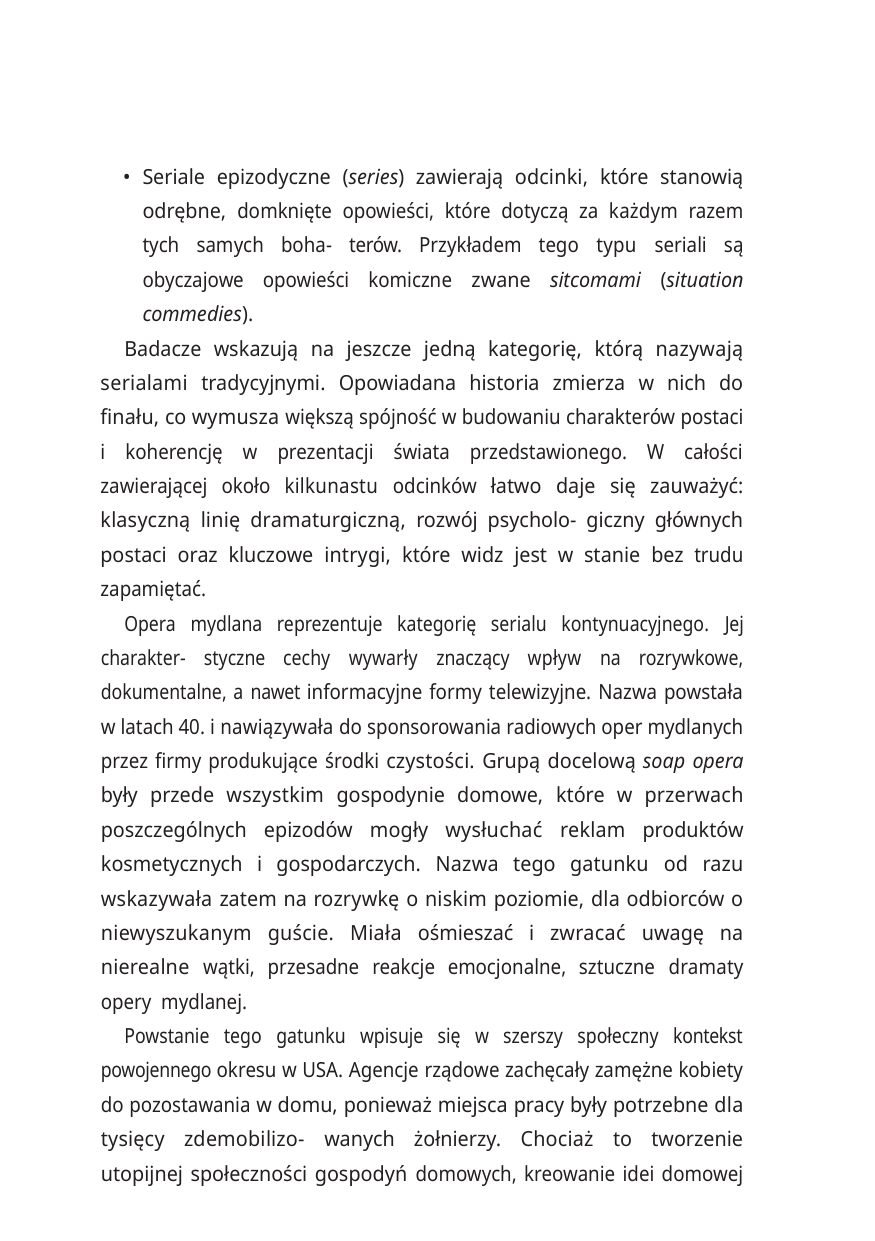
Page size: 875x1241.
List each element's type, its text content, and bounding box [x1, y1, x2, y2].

list Seriale epizodyczne (series) zawierają odcinki, które stanowią odrębne, domknięte opowieści, które dotyczą za każdym razem tych samych boha- terów. Przykładem tego typu seriali są obyczajowe opowieści komiczne zwane sitcomami (situation commedies). [123, 162, 743, 328]
text Powstanie tego gatunku wpisuje się w szerszy społeczny kontekst powojennego okresu w USA. Agencje rządowe zachęcały zamężne kobiety do pozostawania w domu, ponieważ miejsca pracy były potrzebne dla tysięcy zdemobilizo- wanych żołnierzy. Chociaż to tworzenie utopijnej społeczności gospodyń domowych, kreowanie idei domowej [101, 1021, 743, 1187]
text Badacze wskazują na jeszcze jedną kategorię, którą nazywają serialami tradycyjnymi. Opowiadana historia zmierza w nich do finału, co wymusza większą spójność w budowaniu charakterów postaci i koherencję w prezentacji świata przedstawionego. W całości zawierającej około kilkunastu odcinków łatwo daje się zauważyć: klasyczną linię dramaturgiczną, rozwój psycholo- giczny głównych postaci oraz kluczowe intrygi, które widz jest w stanie bez trudu zapamiętać. [100, 334, 743, 603]
text Opera mydlana reprezentuje kategorię serialu kontynuacyjnego. Jej charakter- styczne cechy wywarły znaczący wpływ na rozrywkowe, dokumentalne, a nawet informacyjne formy telewizyjne. Nazwa powstała w latach 40. i nawiązywała do sponsorowania radiowych oper mydlanych przez firmy produkujące środki czystości. Grupą docelową soap opera były przede wszystkim gospodynie domowe, które w przerwach poszczególnych epizodów mogły wysłuchać reklam produktów kosmetycznych i gospodarczych. Nazwa tego gatunku od razu wskazywała zatem na rozrywkę o niskim poziomie, dla odbiorców o niewyszukanym guście. Miała ośmieszać i zwracać uwagę na nierealne wątki, przesadne reakcje emocjonalne, sztuczne dramaty opery mydlanej. [101, 609, 743, 1015]
